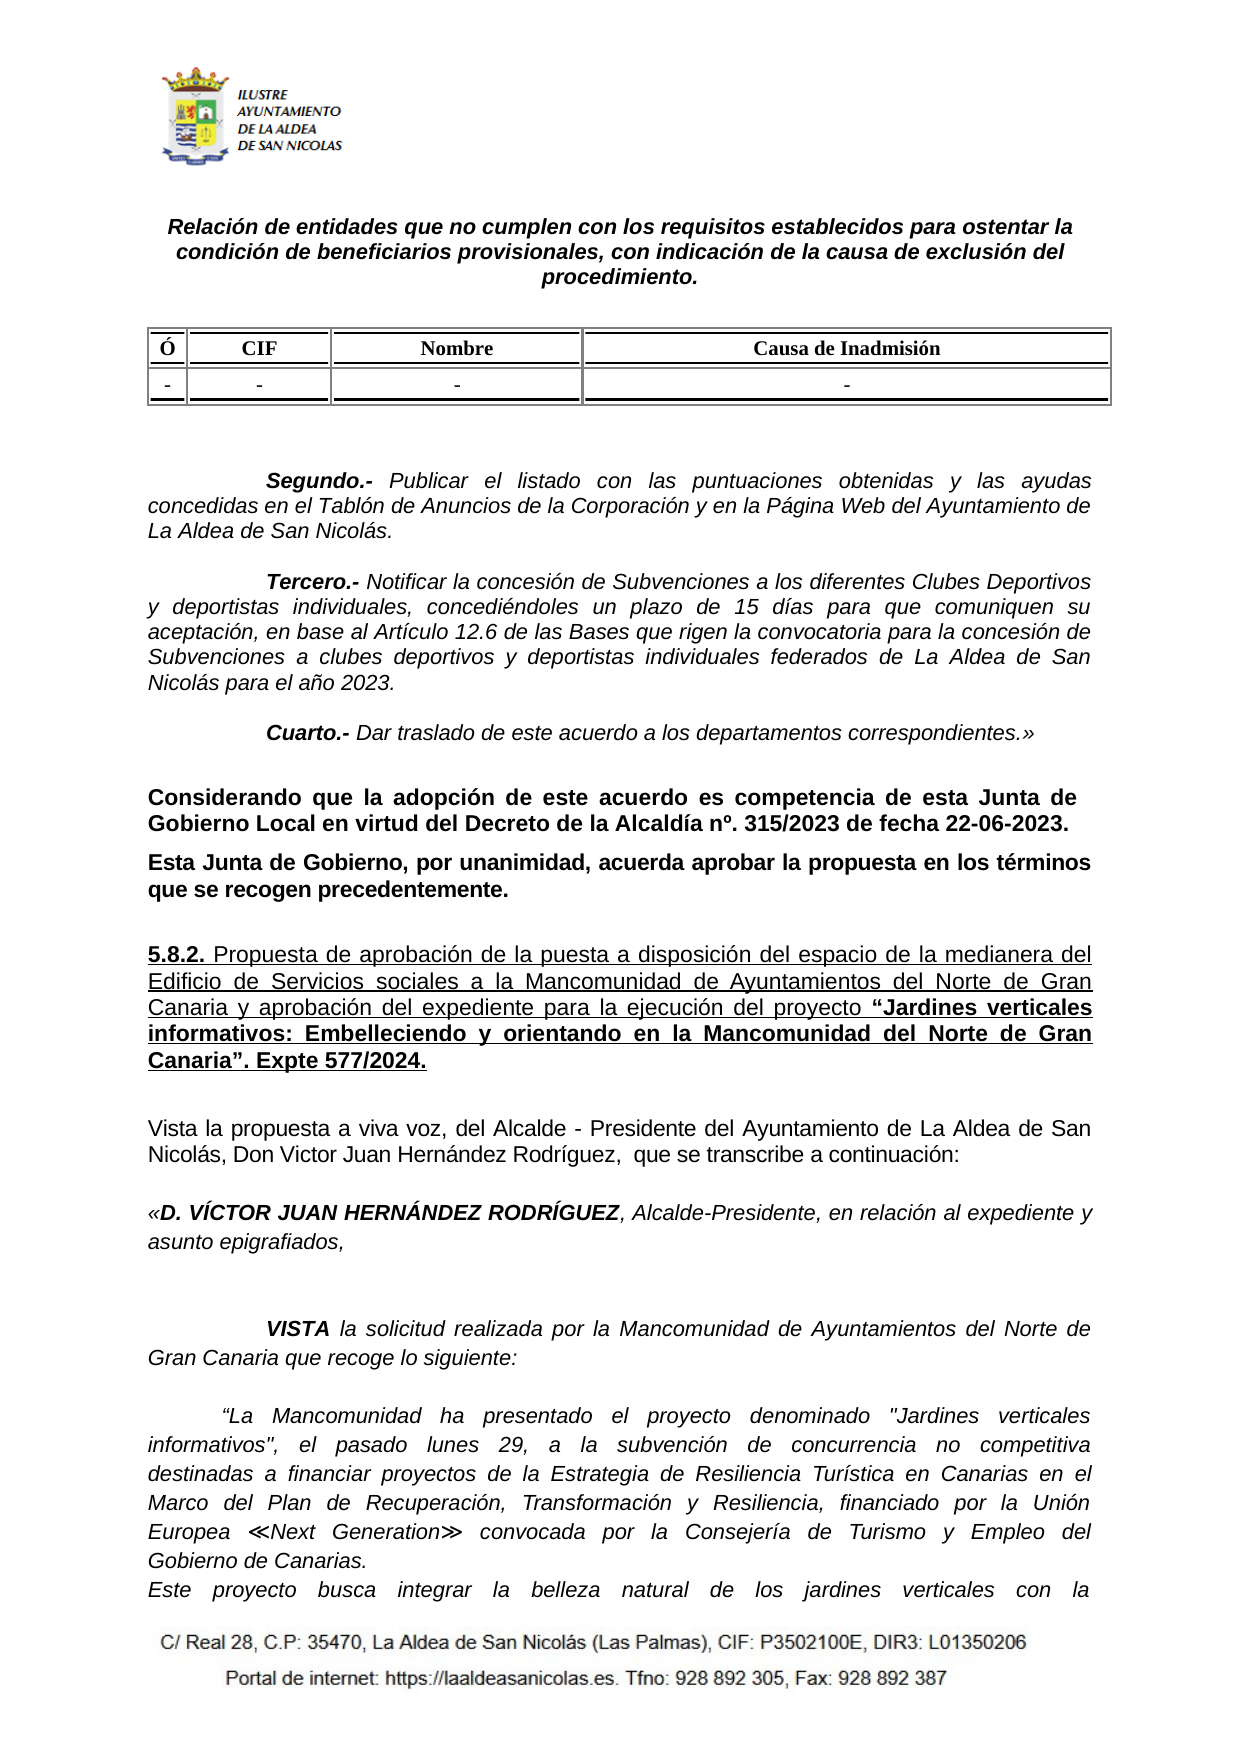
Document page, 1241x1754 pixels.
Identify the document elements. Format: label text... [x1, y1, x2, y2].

text Relación de entidades que no cumplen con los requisitos establecidos para ostentar la condición de beneficiarios provisionales, con indicación de la causa de exclusión del procedimiento. [148, 214, 1093, 289]
table_header Nombre [332, 329, 581, 367]
picture [148, 59, 358, 173]
text Considerando que la adopción de este acuerdo es competencia de esta Junta de Gobierno Local en virtud del Decreto de la Alcaldía nº. 315/2023 de fecha 22-06-2023. [148, 784, 1078, 837]
table_header Ó [149, 329, 186, 367]
text informativos: Embelleciendo y orientando en la Mancomunidad del Norte de Gran [148, 1018, 1093, 1043]
text Canaria”. Expte 577/2024. [148, 1044, 1093, 1073]
text Este proyecto busca integrar la belleza natural de los jardines verticales con la [148, 1577, 1093, 1602]
table_cell - [584, 369, 1110, 403]
text Segundo.- Publicar el listado con las puntuaciones obtenidas y las ayudas concedidas en el Tablón de Anuncios de la Corporación y en la Página Web del Ayuntamiento de La Aldea de San Nicolás. [148, 468, 1093, 543]
text Cuarto.- Dar traslado de este acuerdo a los departamentos correspondientes.» [148, 720, 1093, 745]
text Tercero.- Notificar la concesión de Subvenciones a los diferentes Clubes Deportivos y deportistas individuales, concediéndoles un plazo de 15 días para que comuniquen su aceptación, en base al Artículo 12.6 de las Bases que rigen la convocatoria para la concesión de Subvenciones a clubes deportivos y deportistas individuales federados de La Aldea de San Nicolás para el año 2023. [148, 569, 1093, 695]
table_header Causa de Inadmisión [584, 329, 1110, 367]
table_cell - [188, 369, 330, 403]
table_header CIF [188, 329, 330, 367]
text VISTA la solicitud realizada por la Mancomunidad de Ayuntamientos del Norte de Gran Canaria que recoge lo siguiente: [148, 1316, 1093, 1370]
text «D. VÍCTOR JUAN HERNÁNDEZ RODRÍGUEZ, Alcalde-Presidente, en relación al expediente y asunto epigrafiados, [148, 1200, 1093, 1254]
picture [148, 1626, 1034, 1694]
text Canaria y aprobación del expediente para la ejecución del proyecto “Jardines verticales [148, 992, 1093, 1017]
table_cell - [332, 369, 581, 403]
text 5.8.2. Propuesta de aprobación de la puesta a disposición del espacio de la medianera del Edificio de Servicios sociales a la Mancomunidad de Ayuntamientos del Norte de Gran [148, 941, 1093, 990]
text Esta Junta de Gobierno, por unanimidad, acuerda aprobar la propuesta en los términos que se recogen precedentemente. [148, 849, 1093, 902]
table_cell - [149, 369, 186, 403]
text “La Mancomunidad ha presentado el proyecto denominado "Jardines verticales informativos", el pasado lunes 29, a la subvención de concurrencia no competitiva destinadas a financiar proyectos de la Estrategia de Resiliencia Turística en Canarias en el Marco del Plan de Recuperación, Transformación y Resiliencia, financiado por la Unión Europea ≪Next Generation≫ convocada por la Consejería de Turismo y Empleo del Gobierno de Canarias. [148, 1403, 1093, 1573]
text Vista la propuesta a viva voz, del Alcalde - Presidente del Ayuntamiento de La Aldea de San Nicolás, Don Victor Juan Hernández Rodríguez, que se transcribe a continuación: [148, 1114, 1093, 1167]
